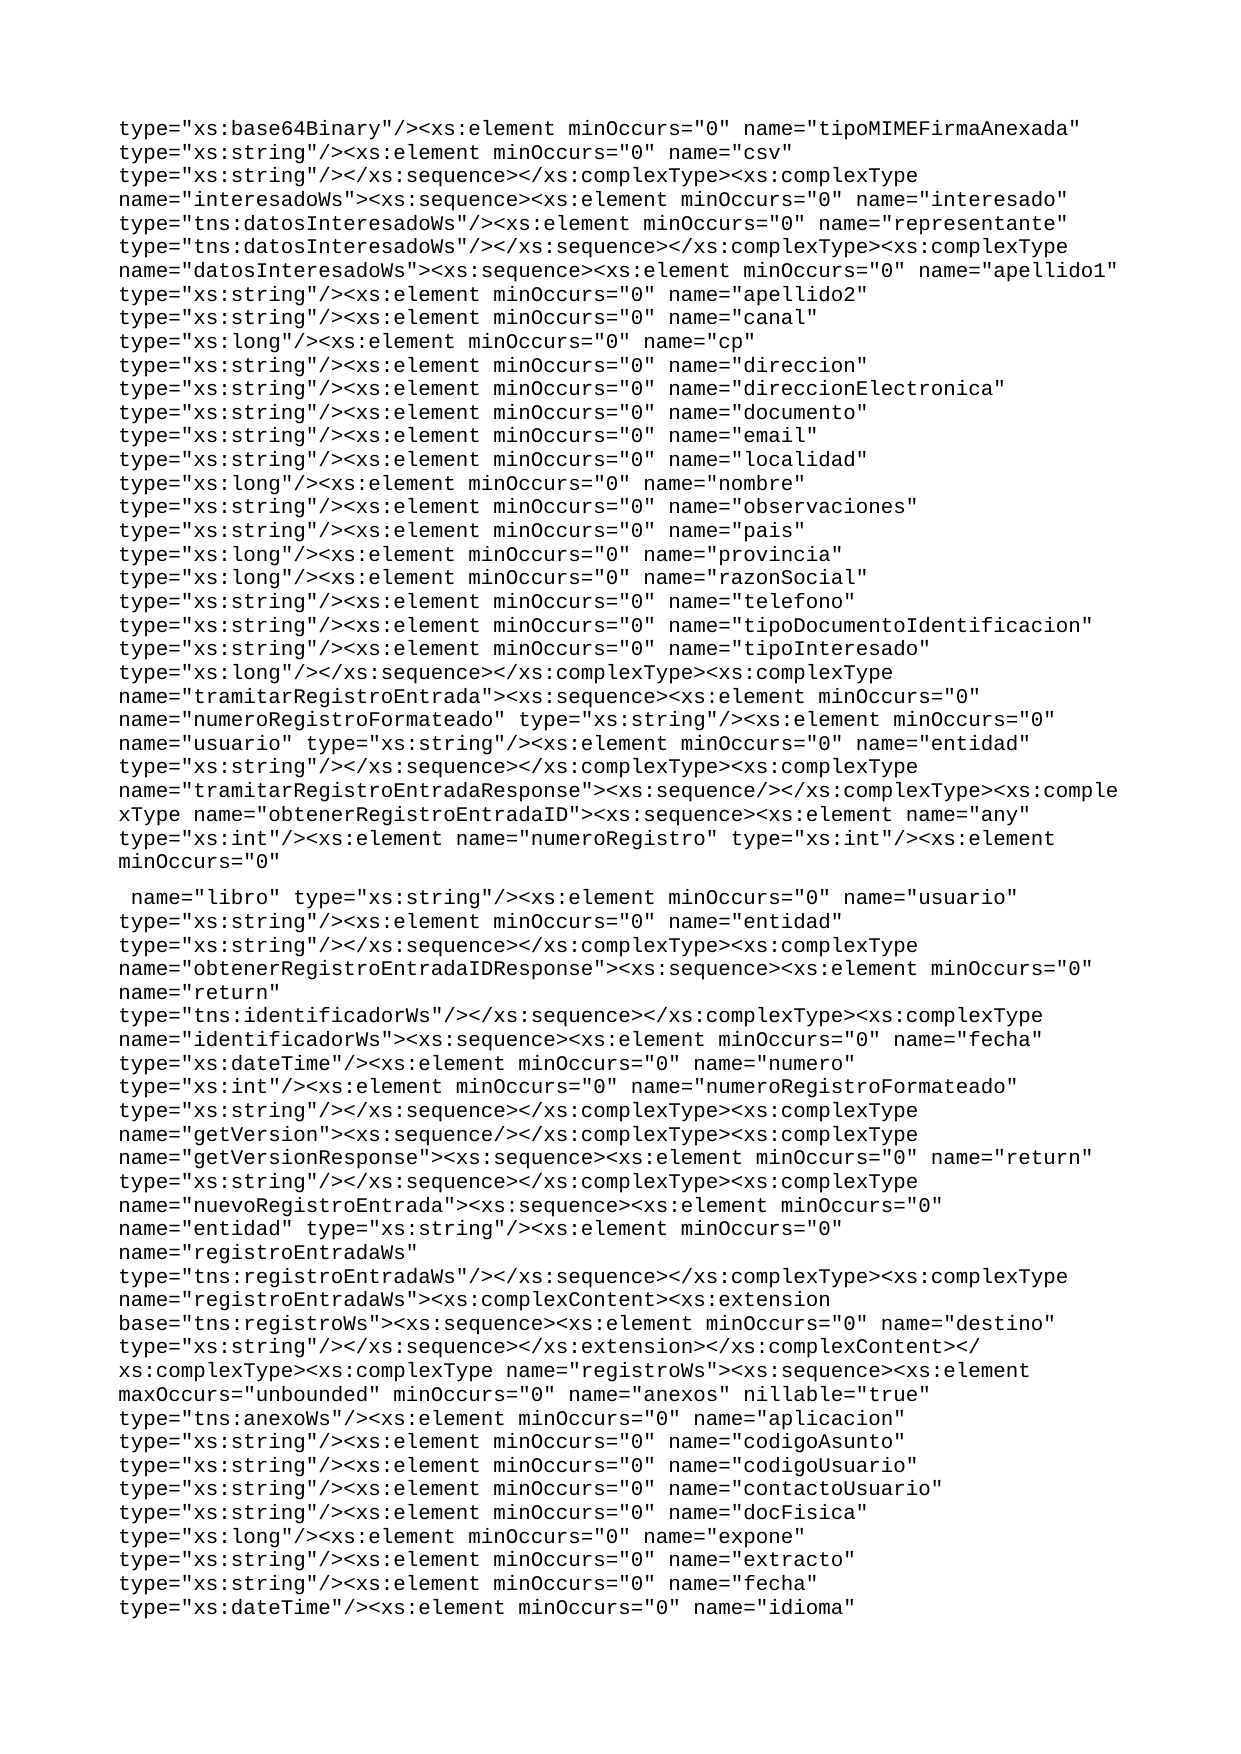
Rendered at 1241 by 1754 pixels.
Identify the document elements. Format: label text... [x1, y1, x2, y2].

text name="libro" type="xs:string"/><xs:element minOccurs="0" name="usuario" type="xs:string"/><xs:element minOccurs="0" name="entidad" type="xs:string"/></xs:sequence></xs:complexType><xs:complexType name="obtenerRegistroEntradaIDResponse"><xs:sequence><xs:element minOccurs="0" name="return" type="tns:identificadorWs"/></xs:sequence></xs:complexType><xs:complexType name="identificadorWs"><xs:sequence><xs:element minOccurs="0" name="fecha" type="xs:dateTime"/><xs:element minOccurs="0" name="numero" type="xs:int"/><xs:element minOccurs="0" name="numeroRegistroFormateado" type="xs:string"/></xs:sequence></xs:complexType><xs:complexType name="getVersion"><xs:sequence/></xs:complexType><xs:complexType name="getVersionResponse"><xs:sequence><xs:element minOccurs="0" name="return" type="xs:string"/></xs:sequence></xs:complexType><xs:complexType name="nuevoRegistroEntrada"><xs:sequence><xs:element minOccurs="0" name="entidad" type="xs:string"/><xs:element minOccurs="0" name="registroEntradaWs" type="tns:registroEntradaWs"/></xs:sequence></xs:complexType><xs:complexType name="registroEntradaWs"><xs:complexContent><xs:extension base="tns:registroWs"><xs:sequence><xs:element minOccurs="0" name="destino" type="xs:string"/></xs:sequence></xs:extension></xs:complexContent></xs:complexType><xs:complexType name="registroWs"><xs:sequence><xs:element maxOccurs="unbounded" minOccurs="0" name="anexos" nillable="true" type="tns:anexoWs"/><xs:element minOccurs="0" name="aplicacion" type="xs:string"/><xs:element minOccurs="0" name="codigoAsunto" type="xs:string"/><xs:element minOccurs="0" name="codigoUsuario" type="xs:string"/><xs:element minOccurs="0" name="contactoUsuario" type="xs:string"/><xs:element minOccurs="0" name="docFisica" type="xs:long"/><xs:element minOccurs="0" name="expone" type="xs:string"/><xs:element minOccurs="0" name="extracto" type="xs:string"/><xs:element minOccurs="0" name="fecha" type="xs:dateTime"/><xs:element minOccurs="0" name="idioma" [118, 887, 1122, 1620]
text type="xs:base64Binary"/><xs:element minOccurs="0" name="tipoMIMEFirmaAnexada" type="xs:string"/><xs:element minOccurs="0" name="csv" type="xs:string"/></xs:sequence></xs:complexType><xs:complexType name="interesadoWs"><xs:sequence><xs:element minOccurs="0" name="interesado" type="tns:datosInteresadoWs"/><xs:element minOccurs="0" name="representante" type="tns:datosInteresadoWs"/></xs:sequence></xs:complexType><xs:complexType name="datosInteresadoWs"><xs:sequence><xs:element minOccurs="0" name="apellido1" type="xs:string"/><xs:element minOccurs="0" name="apellido2" type="xs:string"/><xs:element minOccurs="0" name="canal" type="xs:long"/><xs:element minOccurs="0" name="cp" type="xs:string"/><xs:element minOccurs="0" name="direccion" type="xs:string"/><xs:element minOccurs="0" name="direccionElectronica" type="xs:string"/><xs:element minOccurs="0" name="documento" type="xs:string"/><xs:element minOccurs="0" name="email" type="xs:string"/><xs:element minOccurs="0" name="localidad" type="xs:long"/><xs:element minOccurs="0" name="nombre" type="xs:string"/><xs:element minOccurs="0" name="observaciones" type="xs:string"/><xs:element minOccurs="0" name="pais" type="xs:long"/><xs:element minOccurs="0" name="provincia" type="xs:long"/><xs:element minOccurs="0" name="razonSocial" type="xs:string"/><xs:element minOccurs="0" name="telefono" type="xs:string"/><xs:element minOccurs="0" name="tipoDocumentoIdentificacion" type="xs:string"/><xs:element minOccurs="0" name="tipoInteresado" type="xs:long"/></xs:sequence></xs:complexType><xs:complexType name="tramitarRegistroEntrada"><xs:sequence><xs:element minOccurs="0" name="numeroRegistroFormateado" type="xs:string"/><xs:element minOccurs="0" name="usuario" type="xs:string"/><xs:element minOccurs="0" name="entidad" type="xs:string"/></xs:sequence></xs:complexType><xs:complexType name="tramitarRegistroEntradaResponse"><xs:sequence/></xs:complexType><xs:complexType name="obtenerRegistroEntradaID"><xs:sequence><xs:element name="any" type="xs:int"/><xs:element name="numeroRegistro" type="xs:int"/><xs:element minOccurs="0" [118, 118, 1122, 875]
